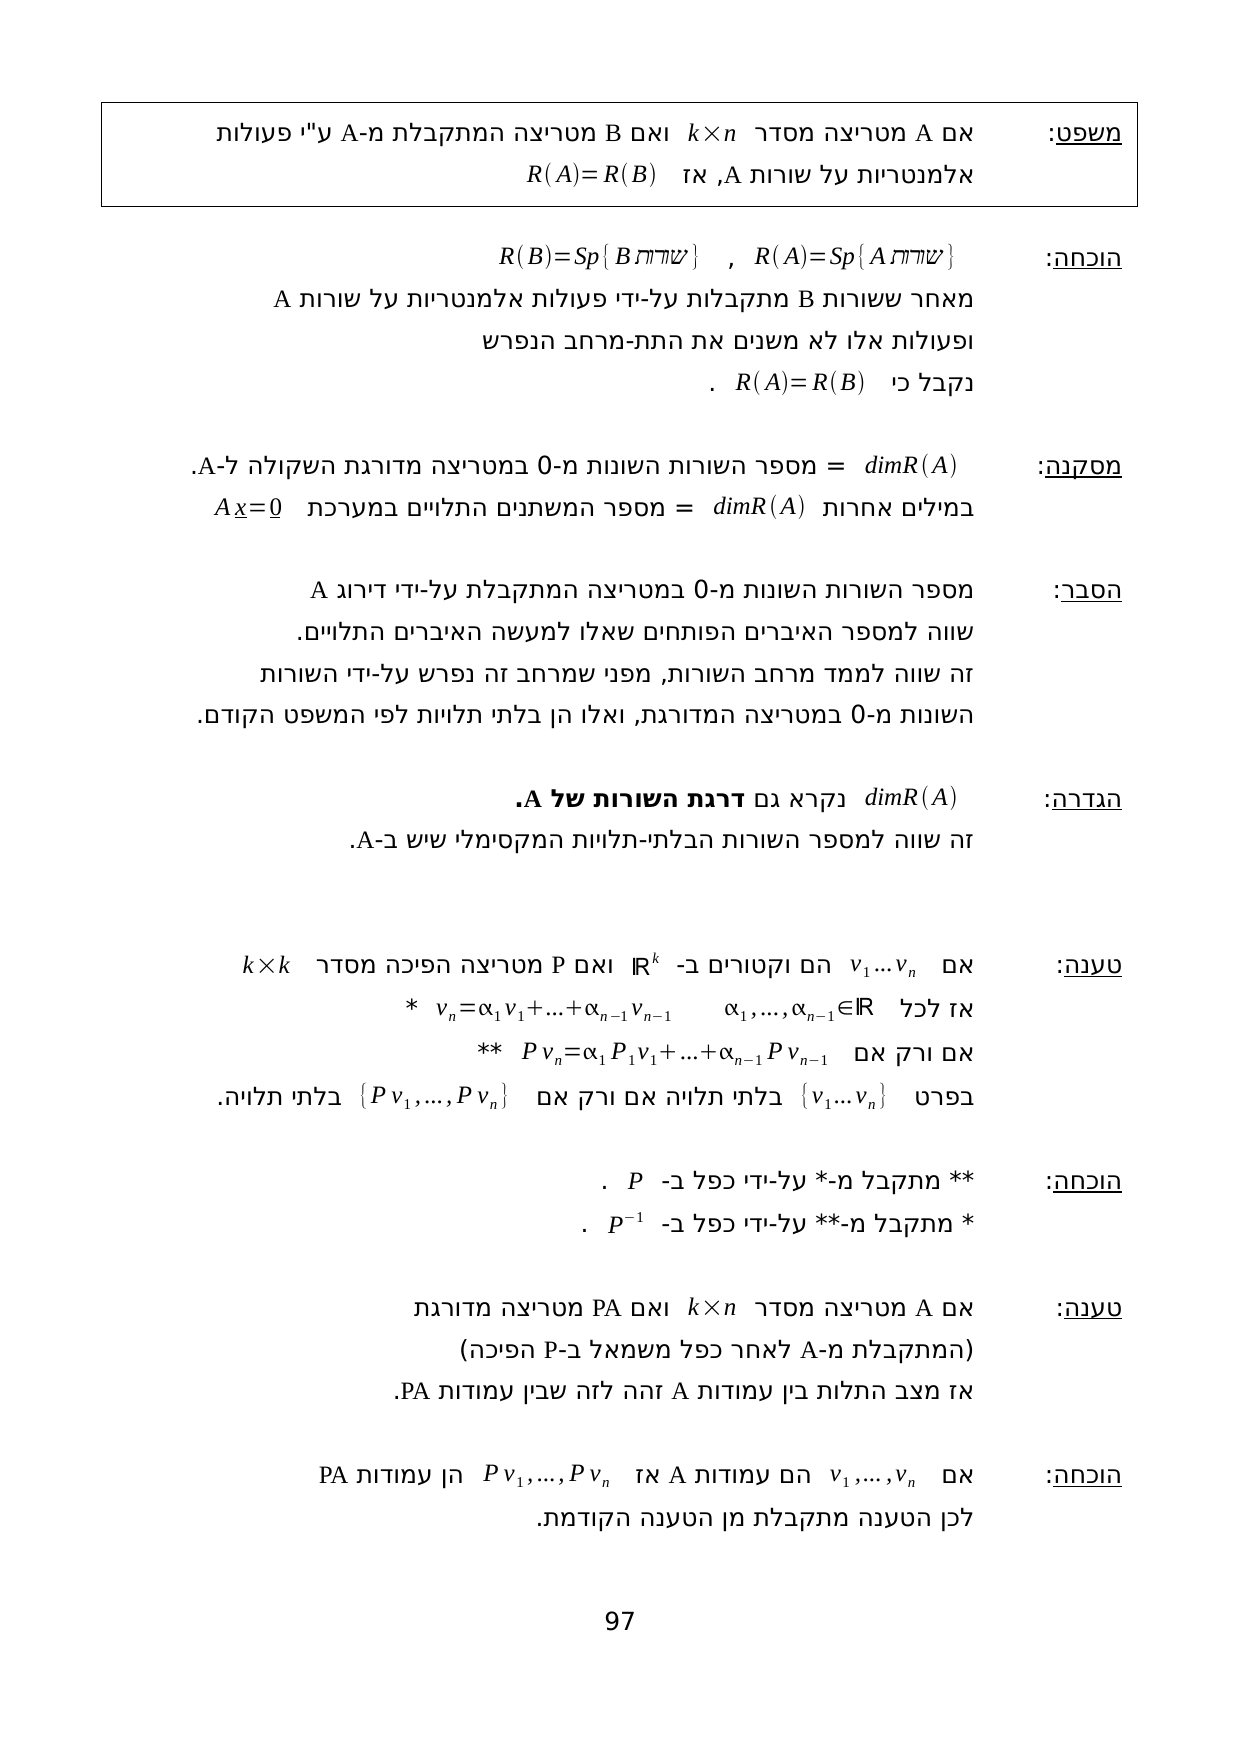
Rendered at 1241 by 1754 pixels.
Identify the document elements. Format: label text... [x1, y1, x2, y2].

text טענה: אם A מטריצה מסדרואם PA מטריצה מדורגת [118, 1293, 1122, 1322]
text במילים אחרות= מספר המשתנים התלויים במערכת [118, 493, 1122, 522]
text אז לכל * [118, 993, 974, 1025]
text נקבל כי . [118, 368, 974, 397]
text הוכחה: ** מתקבל מ-* על-ידי כפל ב-. [118, 1166, 1122, 1196]
text ופעולות אלו לא משנים את התת-מרחב הנפרש [118, 326, 974, 356]
text שווה למספר האיברים הפותחים שאלו למעשה האיברים התלויים. [118, 617, 974, 647]
text בפרט בלתי תלויה אם ורק אם בלתי תלויה. [118, 1081, 974, 1113]
text זה שווה למספר השורות הבלתי-תלויות המקסימלי שיש ב-A. [118, 825, 1122, 855]
text השונות מ-0 במטריצה המדורגת, ואלו הן בלתי תלויות לפי המשפט הקודם. [118, 701, 974, 730]
text אלמנטריות על שורות A, אז [118, 160, 1122, 189]
text אם ורק אם ** [118, 1037, 974, 1069]
text אז מצב התלות בין עמודות A זהה לזה שבין עמודות PA. [118, 1376, 974, 1406]
text הוכחה: אם הם עמודות A אז הן עמודות PA [118, 1459, 1122, 1491]
text טענה: אם הם וקטורים ב-ואם P מטריצה הפיכה מסדר [118, 950, 1122, 981]
text מאחר ששורות B מתקבלות על-ידי פעולות אלמנטריות על שורות A [118, 284, 974, 314]
text * מתקבל מ-** על-ידי כפל ב-. [118, 1208, 1122, 1239]
text זה שווה לממד מרחב השורות, מפני שמרחב זה נפרש על-ידי השורות [118, 659, 974, 688]
text לכן הטענה מתקבלת מן הטענה הקודמת. [118, 1503, 1122, 1532]
text הוכחה: , [118, 243, 1122, 272]
text הסבר: מספר השורות השונות מ-0 במטריצה המתקבלת על-ידי דירוג A [118, 576, 1122, 605]
text מסקנה: = מספר השורות השונות מ-0 במטריצה מדורגת השקולה ל-A. [118, 451, 1122, 480]
text משפט: אם A מטריצה מסדרואם B מטריצה המתקבלת מ-A ע"י פעולות [118, 118, 1122, 147]
text הגדרה: נקרא גם דרגת השורות של A. [118, 784, 1122, 813]
text (המתקבלת מ-A לאחר כפל משמאל ב-P הפיכה) [118, 1335, 974, 1364]
